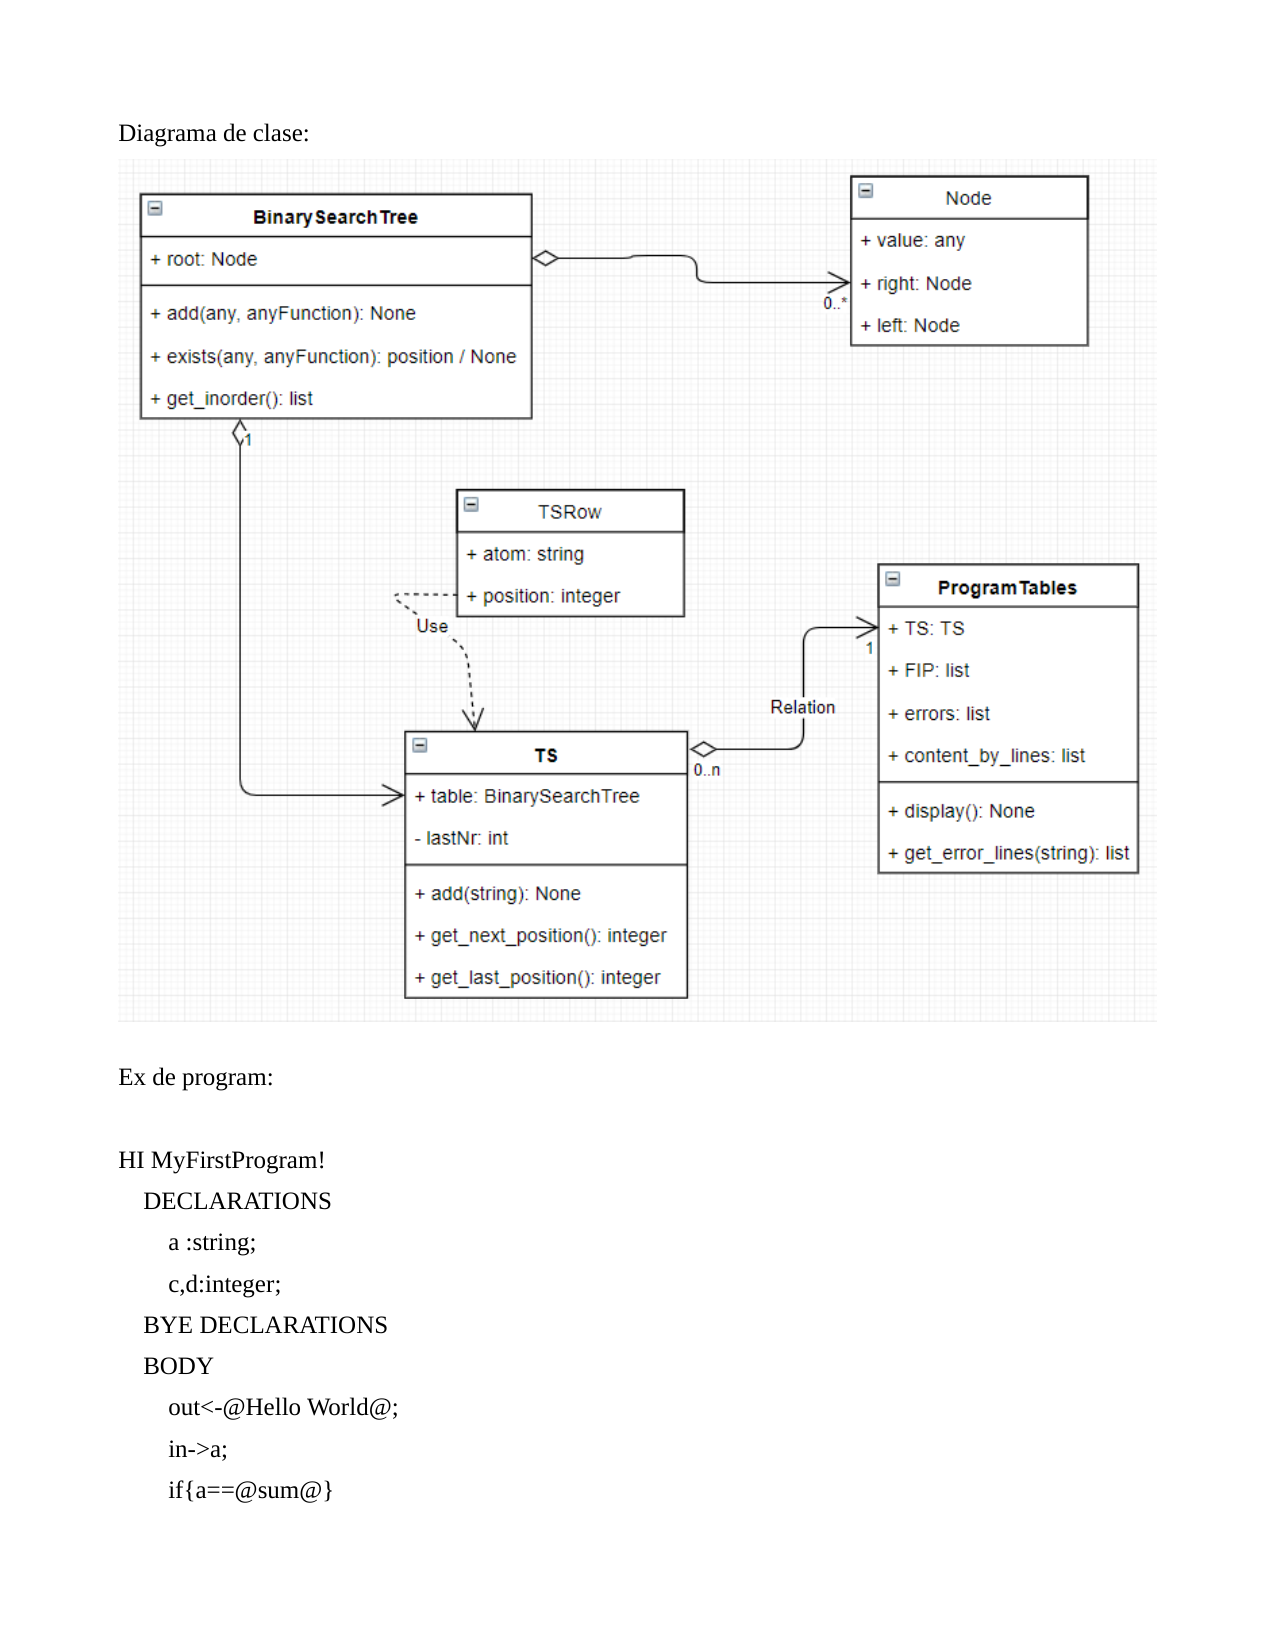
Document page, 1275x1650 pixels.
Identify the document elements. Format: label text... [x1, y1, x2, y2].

text HI MyFirstProgram! [118, 1145, 1157, 1174]
text out<-@Hello World@; [118, 1392, 1157, 1421]
text in->a; [118, 1434, 1157, 1462]
text BODY [118, 1351, 1157, 1380]
text c,d:integer; [118, 1269, 1157, 1297]
text Ex de program: [118, 1062, 1157, 1091]
text a :string; [118, 1227, 1157, 1256]
text DECLARATIONS [118, 1186, 1157, 1215]
picture [118, 159, 1157, 1022]
text if{a==@sum@} [118, 1475, 1157, 1504]
text Diagrama de clase: [118, 118, 1157, 147]
text BYE DECLARATIONS [118, 1310, 1157, 1339]
